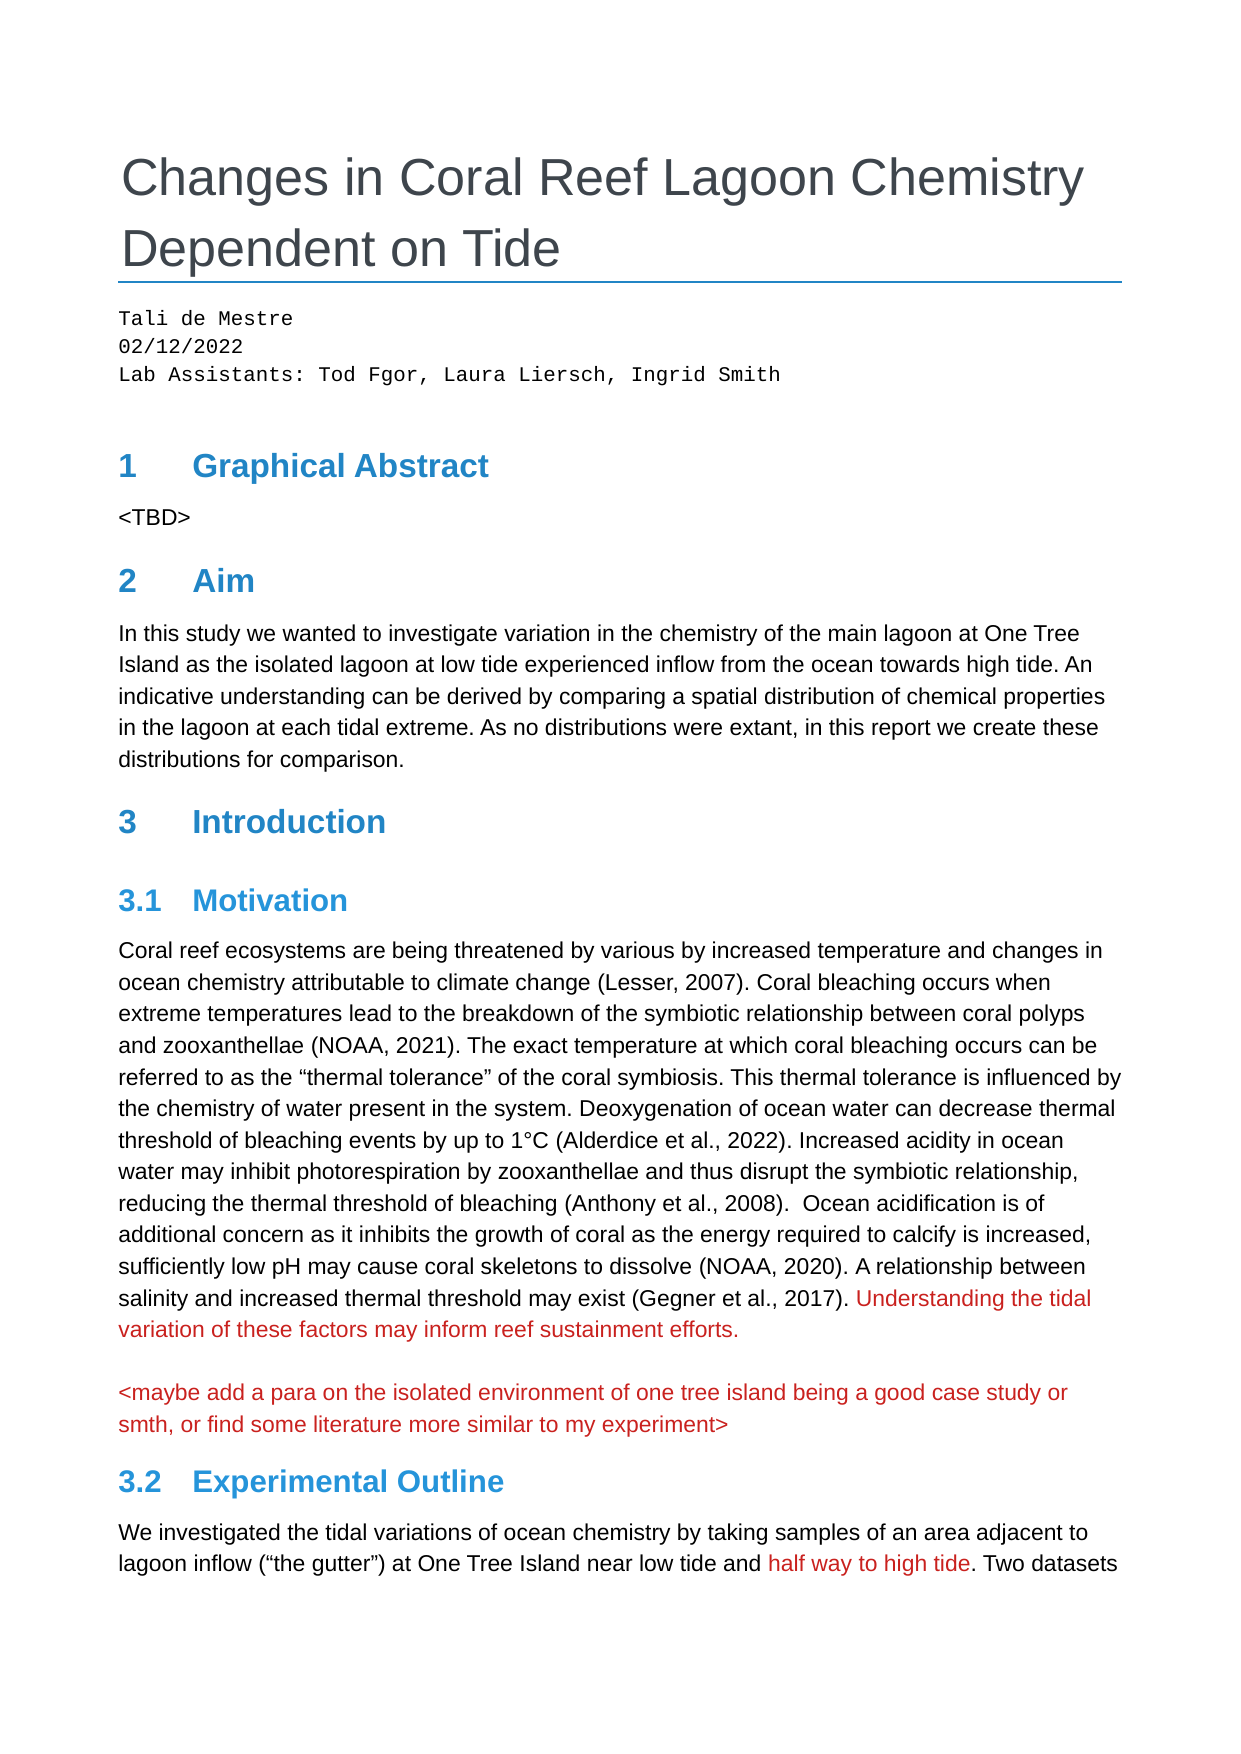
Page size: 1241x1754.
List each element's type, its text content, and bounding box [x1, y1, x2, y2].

subtitle Introduction [118, 802, 1122, 841]
text Tali de Mestre [118, 307, 1122, 331]
text 02/12/2022 [118, 336, 1122, 359]
text In this study we wanted to investigate variation in the chemistry of the main lagoon at One Tree Island as the isolated lagoon at low tide experienced inflow from the ocean towards high tide. An indicative understanding can be derived by comparing a spatial distribution of chemical properties in the lagoon at each tidal extreme. As no distributions were extant, in this report we create these distributions for comparison. [118, 619, 1122, 772]
subtitle Graphical Abstract [118, 446, 1122, 484]
subtitle Experimental Outline [118, 1463, 1122, 1499]
text Lab Assistants: Tod Fgor, Laura Liersch, Ingrid Smith [118, 364, 1122, 388]
subtitle Aim [118, 561, 1122, 599]
text <maybe add a para on the isolated environment of one tree island being a good case study or smth, or find some literature more similar to my experiment> [118, 1379, 1122, 1437]
text We investigated the tidal variations of ocean chemistry by taking samples of an area adjacent to lagoon inflow (“the gutter”) at One Tree Island near low tide and half way to high tide. Two datasets [118, 1519, 1122, 1577]
text <TBD> [118, 504, 1122, 531]
subtitle Motivation [118, 882, 1122, 918]
title Changes in Coral Reef Lagoon Chemistry Dependent on Tide [118, 143, 1122, 281]
text Coral reef ecosystems are being threatened by various by increased temperature and changes in ocean chemistry attributable to climate change (Lesser, 2007)⁠. Coral bleaching occurs when extreme temperatures lead to the breakdown of the symbiotic relationship between coral polyps and zooxanthellae (NOAA, 2021)⁠. The exact temperature at which coral bleaching occurs can be referred to as the “thermal tolerance” of the coral symbiosis. This thermal tolerance is influenced by the chemistry of water present in the system. Deoxygenation of ocean water can decrease thermal threshold of bleaching events by up to 1°C (Alderdice et al., 2022)⁠. Increased acidity in ocean water may inhibit photorespiration by zooxanthellae and thus disrupt the symbiotic relationship, reducing the thermal threshold of bleaching (Anthony et al., 2008)⁠. Ocean acidification is of additional concern as it inhibits the growth of coral as the energy required to calcify is increased, sufficiently low pH may cause coral skeletons to dissolve (NOAA, 2020)⁠. A relationship between salinity and increased thermal threshold may exist (Gegner et al., 2017)⁠. Understanding the tidal variation of these factors may inform reef sustainment efforts. [118, 937, 1122, 1342]
